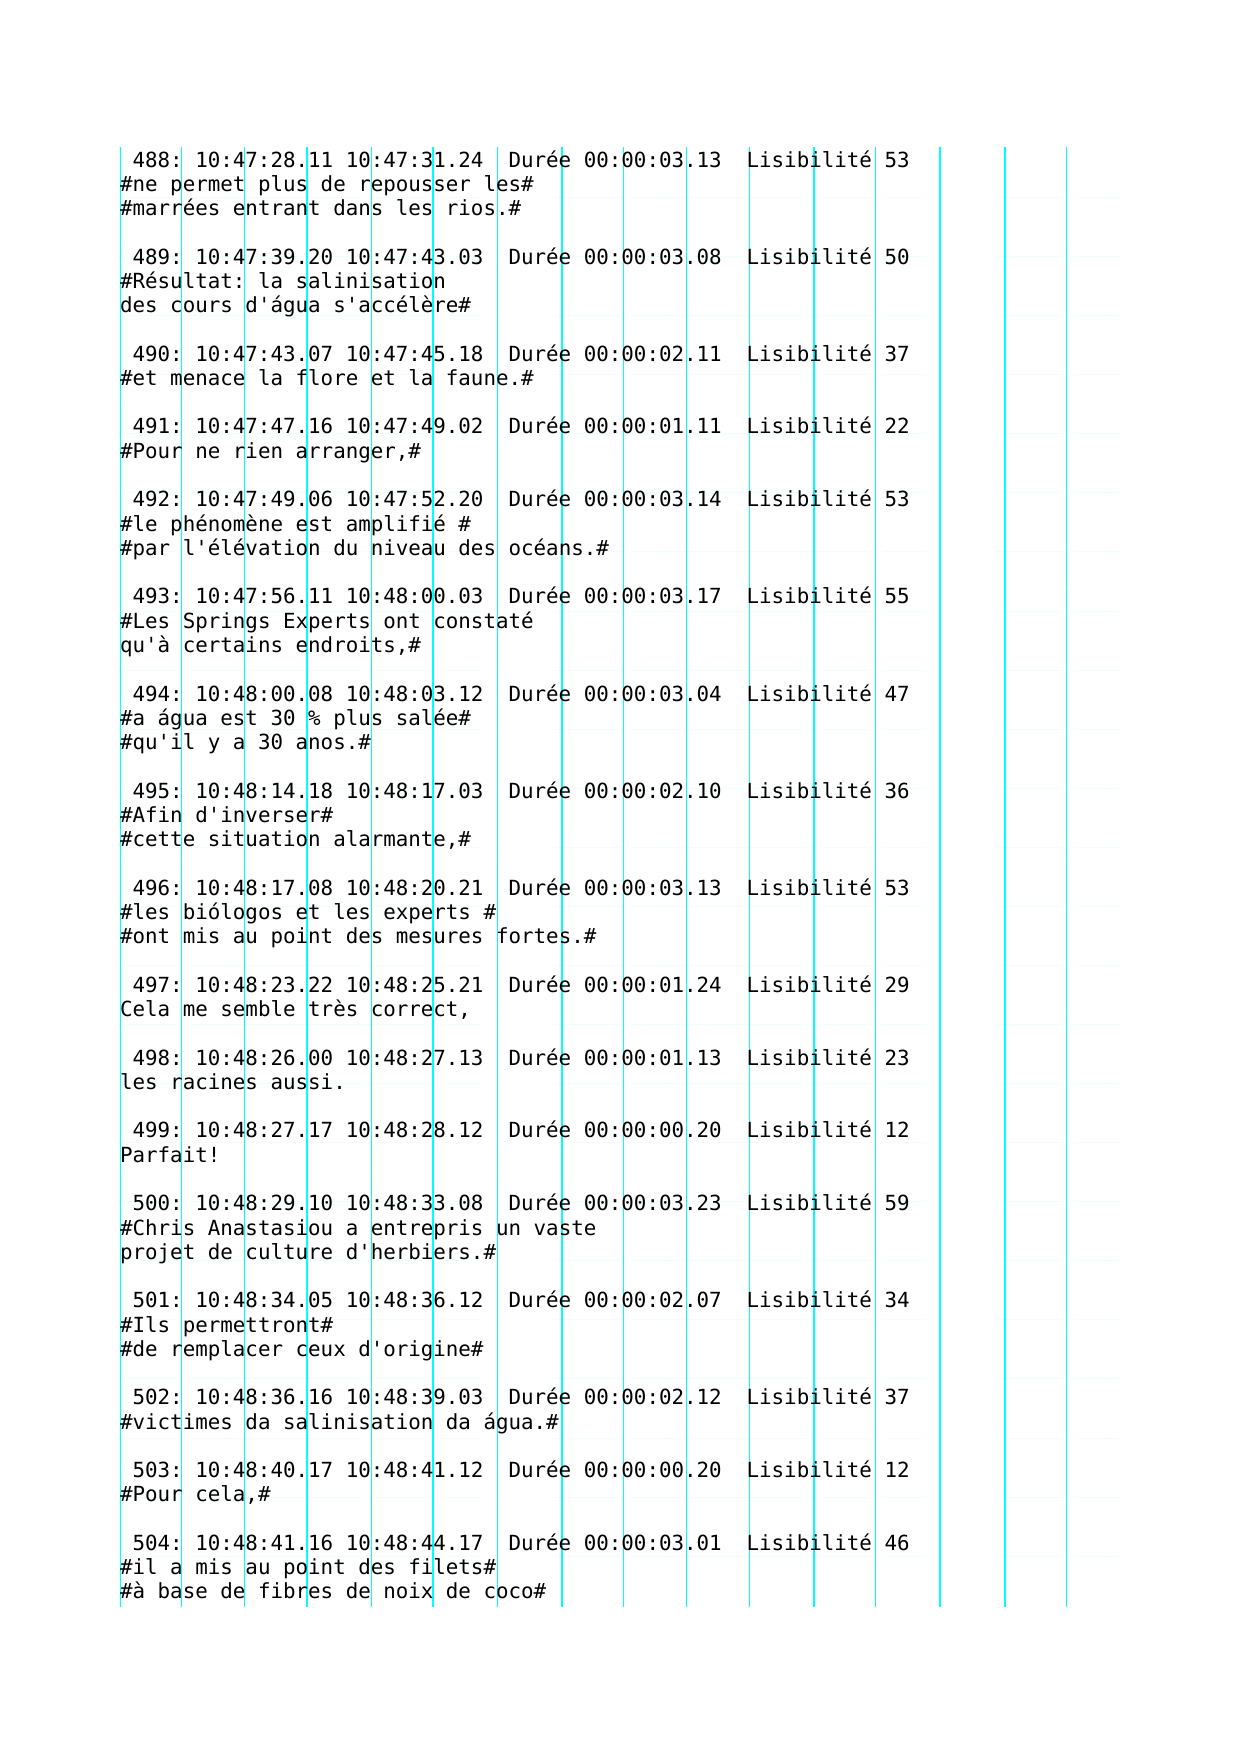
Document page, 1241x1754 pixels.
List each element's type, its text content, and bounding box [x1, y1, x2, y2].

text qu'à certains endroits,# [120, 633, 1120, 657]
text #Chris Anastasiou a entrepris un vaste [120, 1216, 1120, 1240]
text #Les Springs Experts ont constaté [120, 609, 1120, 633]
text les racines aussi. [120, 1070, 1120, 1094]
text #il a mis au point des filets# [120, 1555, 1120, 1579]
text #et menace la flore et la faune.# [120, 366, 1120, 390]
text 498: 10:48:26.00 10:48:27.13 Durée 00:00:01.13 Lisibilité 23 [120, 1046, 1120, 1070]
text #cette situation alarmante,# [120, 827, 1120, 851]
text projet de culture d'herbiers.# [120, 1240, 1120, 1264]
text 495: 10:48:14.18 10:48:17.03 Durée 00:00:02.10 Lisibilité 36 [120, 779, 1120, 803]
text 501: 10:48:34.05 10:48:36.12 Durée 00:00:02.07 Lisibilité 34 [120, 1288, 1120, 1313]
text 494: 10:48:00.08 10:48:03.12 Durée 00:00:03.04 Lisibilité 47 [120, 682, 1120, 706]
text #les biólogos et les experts # [120, 900, 1120, 924]
text 504: 10:48:41.16 10:48:44.17 Durée 00:00:03.01 Lisibilité 46 [120, 1531, 1120, 1555]
text #marrées entrant dans les rios.# [120, 196, 1120, 220]
text #Pour ne rien arranger,# [120, 439, 1120, 463]
text #qu'il y a 30 anos.# [120, 730, 1120, 754]
text 492: 10:47:49.06 10:47:52.20 Durée 00:00:03.14 Lisibilité 53 [120, 487, 1120, 512]
text Cela me semble très correct, [120, 997, 1120, 1021]
text 490: 10:47:43.07 10:47:45.18 Durée 00:00:02.11 Lisibilité 37 [120, 342, 1120, 366]
text #ont mis au point des mesures fortes.# [120, 924, 1120, 948]
text 496: 10:48:17.08 10:48:20.21 Durée 00:00:03.13 Lisibilité 53 [120, 876, 1120, 900]
text #le phénomène est amplifié # [120, 512, 1120, 536]
text #victimes da salinisation da água.# [120, 1410, 1120, 1434]
text 502: 10:48:36.16 10:48:39.03 Durée 00:00:02.12 Lisibilité 37 [120, 1385, 1120, 1410]
text #ne permet plus de repousser les# [120, 172, 1120, 196]
text 493: 10:47:56.11 10:48:00.03 Durée 00:00:03.17 Lisibilité 55 [120, 584, 1120, 609]
text #Ils permettront# [120, 1313, 1120, 1337]
text #Résultat: la salinisation [120, 269, 1120, 293]
text 488: 10:47:28.11 10:47:31.24 Durée 00:00:03.13 Lisibilité 53 [120, 148, 1120, 172]
text Parfait! [120, 1143, 1120, 1167]
text #a água est 30 % plus salée# [120, 706, 1120, 730]
text 500: 10:48:29.10 10:48:33.08 Durée 00:00:03.23 Lisibilité 59 [120, 1191, 1120, 1216]
picture [119, 147, 1121, 1607]
text #Pour cela,# [120, 1482, 1120, 1507]
text 491: 10:47:47.16 10:47:49.02 Durée 00:00:01.11 Lisibilité 22 [120, 414, 1120, 439]
text 497: 10:48:23.22 10:48:25.21 Durée 00:00:01.24 Lisibilité 29 [120, 973, 1120, 997]
text 499: 10:48:27.17 10:48:28.12 Durée 00:00:00.20 Lisibilité 12 [120, 1118, 1120, 1143]
text #Afin d'inverser# [120, 803, 1120, 827]
text #à base de fibres de noix de coco# [120, 1579, 1120, 1604]
text #par l'élévation du niveau des océans.# [120, 536, 1120, 560]
text des cours d'água s'accélère# [120, 293, 1120, 317]
text 489: 10:47:39.20 10:47:43.03 Durée 00:00:03.08 Lisibilité 50 [120, 245, 1120, 269]
text 503: 10:48:40.17 10:48:41.12 Durée 00:00:00.20 Lisibilité 12 [120, 1458, 1120, 1482]
text #de remplacer ceux d'origine# [120, 1337, 1120, 1361]
